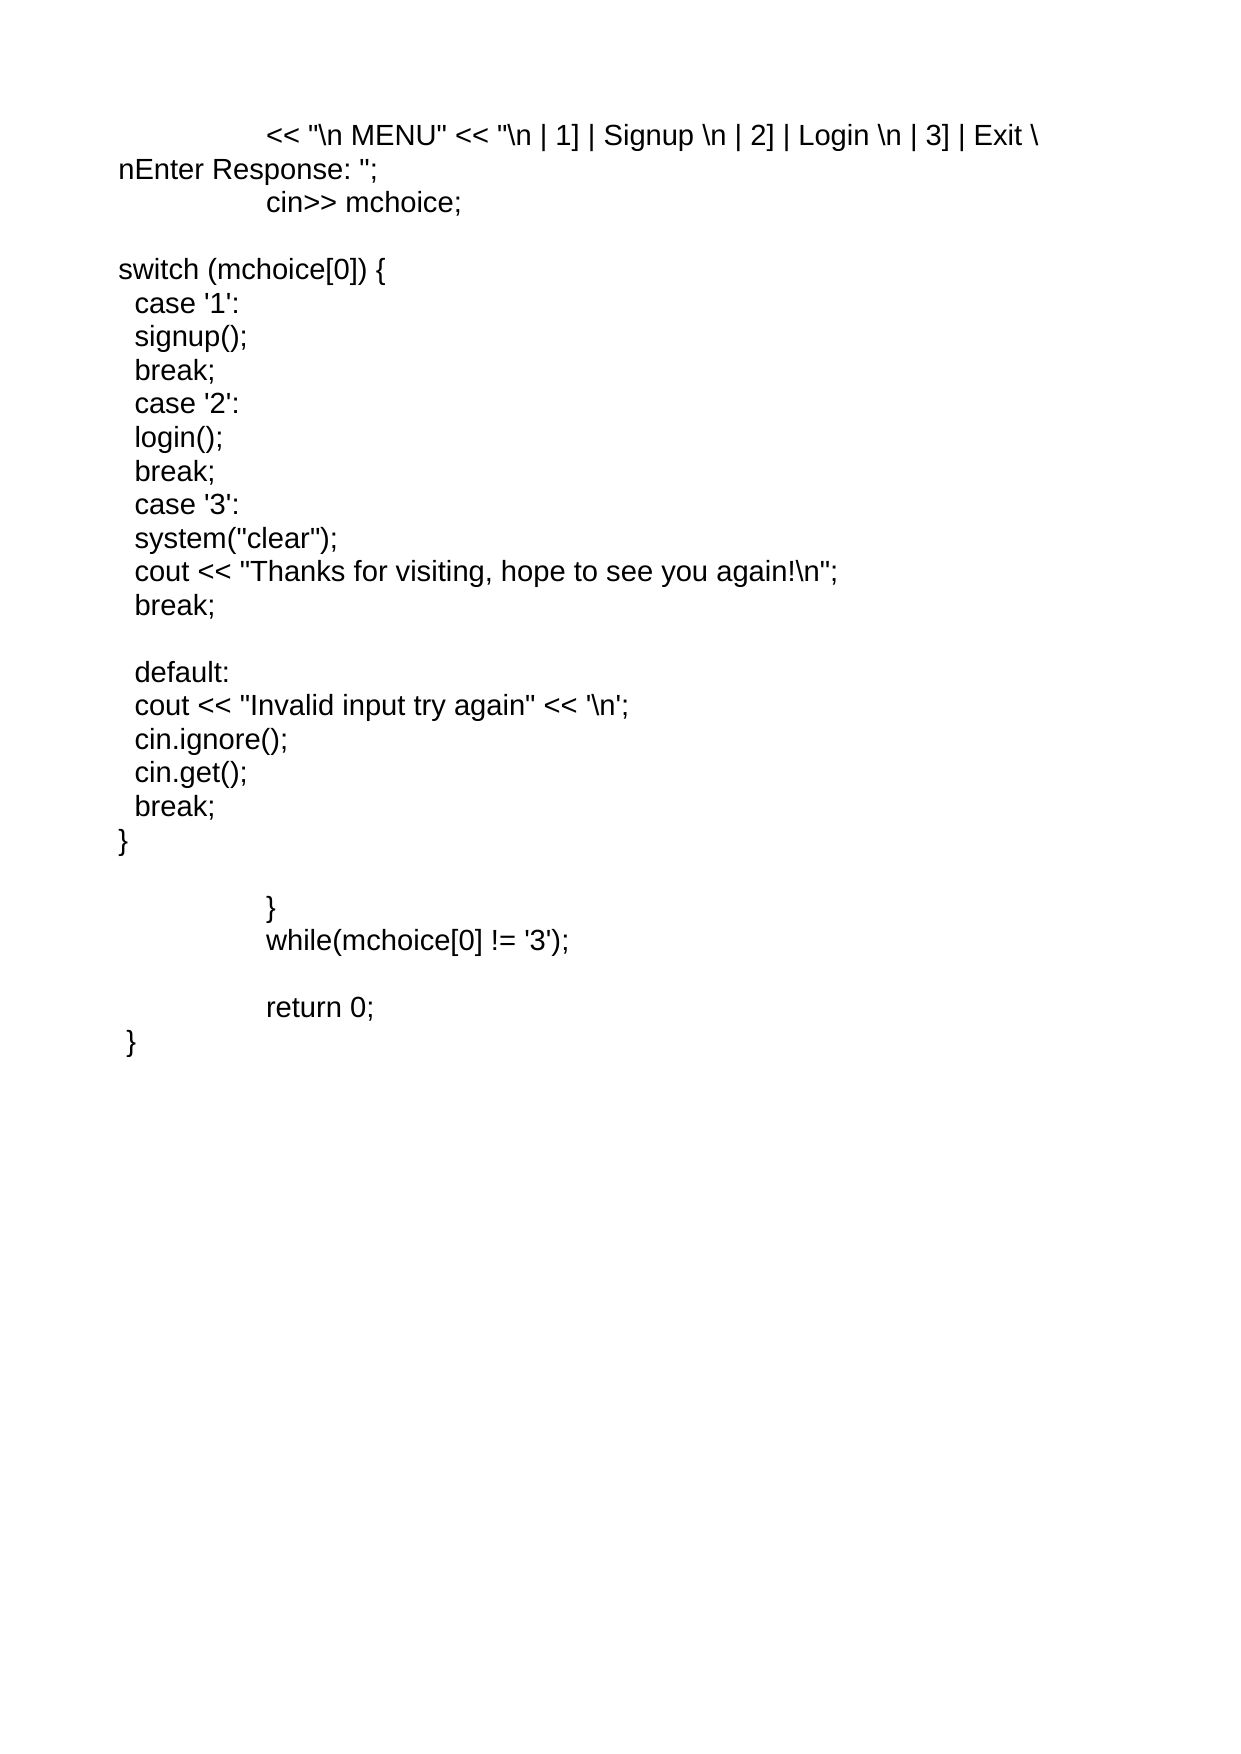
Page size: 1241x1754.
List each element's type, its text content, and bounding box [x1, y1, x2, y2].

text break; [118, 353, 1122, 386]
text break; [118, 588, 1122, 621]
text cout << "Invalid input try again" << '\n'; [118, 688, 1122, 722]
text << "\n MENU" << "\n | 1] | Signup \n | 2] | Login \n | 3] | Exit \nEnter Response: "; [118, 118, 1122, 185]
text } [118, 1024, 1122, 1057]
text default: [118, 655, 1122, 688]
text switch (mchoice[0]) { [118, 252, 1122, 286]
text case '1': [118, 286, 1122, 319]
text } [118, 822, 1122, 856]
text break; [118, 789, 1122, 822]
text cin.get(); [118, 755, 1122, 789]
text case '3': [118, 487, 1122, 521]
text case '2': [118, 386, 1122, 420]
text cout << "Thanks for visiting, hope to see you again!\n"; [118, 554, 1122, 588]
text cin.ignore(); [118, 722, 1122, 755]
text } [118, 889, 1122, 923]
text while(mchoice[0] != '3'); [118, 923, 1122, 957]
text login(); [118, 420, 1122, 453]
text signup(); [118, 319, 1122, 353]
text break; [118, 453, 1122, 487]
text cin>> mchoice; [118, 185, 1122, 219]
text return 0; [118, 990, 1122, 1024]
text system("clear"); [118, 521, 1122, 554]
